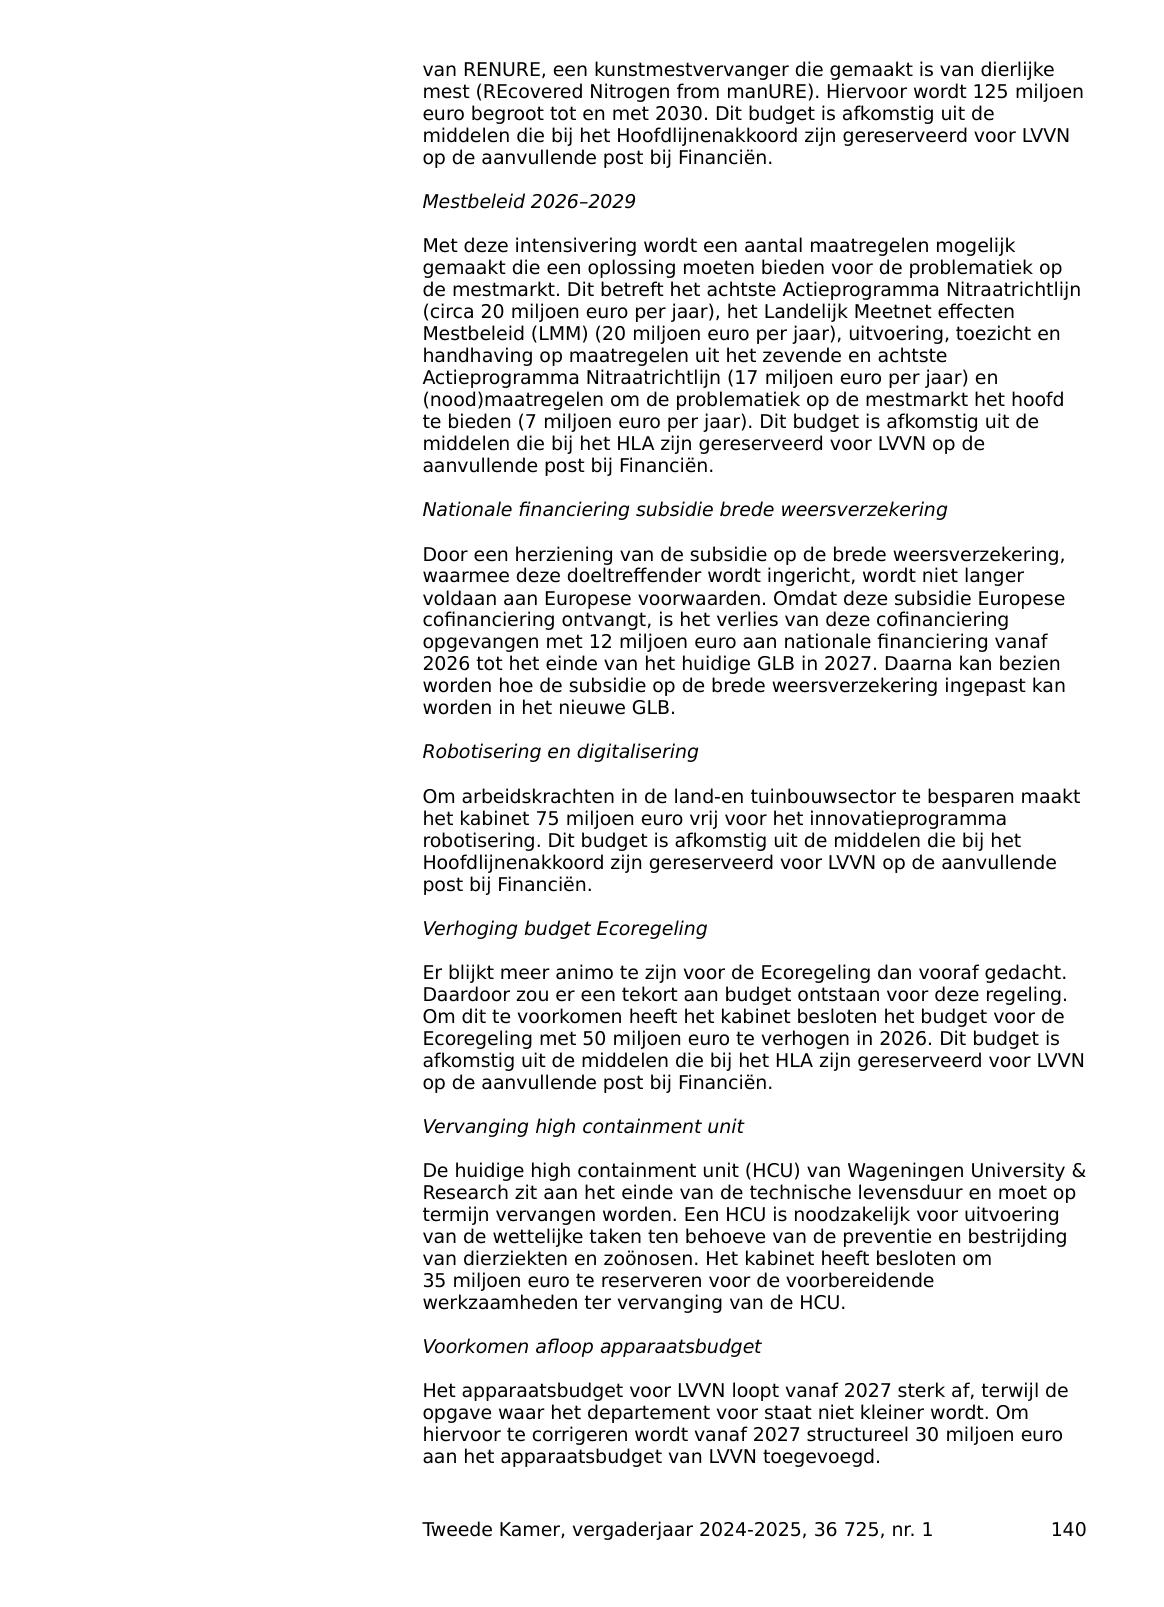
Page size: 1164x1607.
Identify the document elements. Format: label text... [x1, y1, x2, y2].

text van RENURE, een kunstmestvervanger die gemaakt is van dierlijke mest (REcovered Nitrogen from manURE). Hiervoor wordt 125 miljoen euro begroot tot en met 2030. Dit budget is afkomstig uit de middelen die bij het Hoofdlijnenakkoord zijn gereserveerd voor LVVN op de aanvullende post bij Financiën. [422, 59, 1087, 169]
text Om arbeidskrachten in de land-en tuinbouwsector te besparen maakt het kabinet 75 miljoen euro vrij voor het innovatieprogramma robotisering. Dit budget is afkomstig uit de middelen die bij het Hoofdlijnenakkoord zijn gereserveerd voor LVVN op de aanvullende post bij Financiën. [422, 786, 1087, 896]
subtitle Robotisering en digitalisering [422, 741, 1087, 763]
text De huidige high containment unit (HCU) van Wageningen University & Research zit aan het einde van de technische levensduur en moet op termĳn vervangen worden. Een HCU is noodzakelĳk voor uitvoering van de wettelĳke taken ten behoeve van de preventie en bestrĳding van dierziekten en zoönosen. Het kabinet heeft besloten om 35 miljoen euro te reserveren voor de voorbereidende werkzaamheden ter vervanging van de HCU. [422, 1160, 1087, 1314]
subtitle Vervanging high containment unit [422, 1116, 1087, 1138]
text Door een herziening van de subsidie op de brede weersverzekering, waarmee deze doeltreffender wordt ingericht, wordt niet langer voldaan aan Europese voorwaarden. Omdat deze subsidie Europese cofinanciering ontvangt, is het verlies van deze cofinanciering opgevangen met 12 miljoen euro aan nationale financiering vanaf 2026 tot het einde van het huidige GLB in 2027. Daarna kan bezien worden hoe de subsidie op de brede weersverzekering ingepast kan worden in het nieuwe GLB. [422, 543, 1087, 719]
subtitle Nationale financiering subsidie brede weersverzekering [422, 499, 1087, 521]
text Er blijkt meer animo te zijn voor de Ecoregeling dan vooraf gedacht. Daardoor zou er een tekort aan budget ontstaan voor deze regeling. Om dit te voorkomen heeft het kabinet besloten het budget voor de Ecoregeling met 50 miljoen euro te verhogen in 2026. Dit budget is afkomstig uit de middelen die bij het HLA zijn gereserveerd voor LVVN op de aanvullende post bij Financiën. [422, 962, 1087, 1094]
subtitle Mestbeleid 2026–2029 [422, 191, 1087, 213]
subtitle Verhoging budget Ecoregeling [422, 918, 1087, 940]
text Met deze intensivering wordt een aantal maatregelen mogelijk gemaakt die een oplossing moeten bieden voor de problematiek op de mestmarkt. Dit betreft het achtste Actieprogramma Nitraatrichtlijn (circa 20 miljoen euro per jaar), het Landelijk Meetnet effecten Mestbeleid (LMM) (20 miljoen euro per jaar), uitvoering, toezicht en handhaving op maatregelen uit het zevende en achtste Actieprogramma Nitraatrichtlijn (17 miljoen euro per jaar) en (nood)maatregelen om de problematiek op de mestmarkt het hoofd te bieden (7 miljoen euro per jaar). Dit budget is afkomstig uit de middelen die bij het HLA zijn gereserveerd voor LVVN op de aanvullende post bij Financiën. [422, 235, 1087, 477]
subtitle Voorkomen afloop apparaatsbudget [422, 1336, 1087, 1358]
text Het apparaatsbudget voor LVVN loopt vanaf 2027 sterk af, terwijl de opgave waar het departement voor staat niet kleiner wordt. Om hiervoor te corrigeren wordt vanaf 2027 structureel 30 miljoen euro aan het apparaatsbudget van LVVN toegevoegd. [422, 1380, 1087, 1468]
